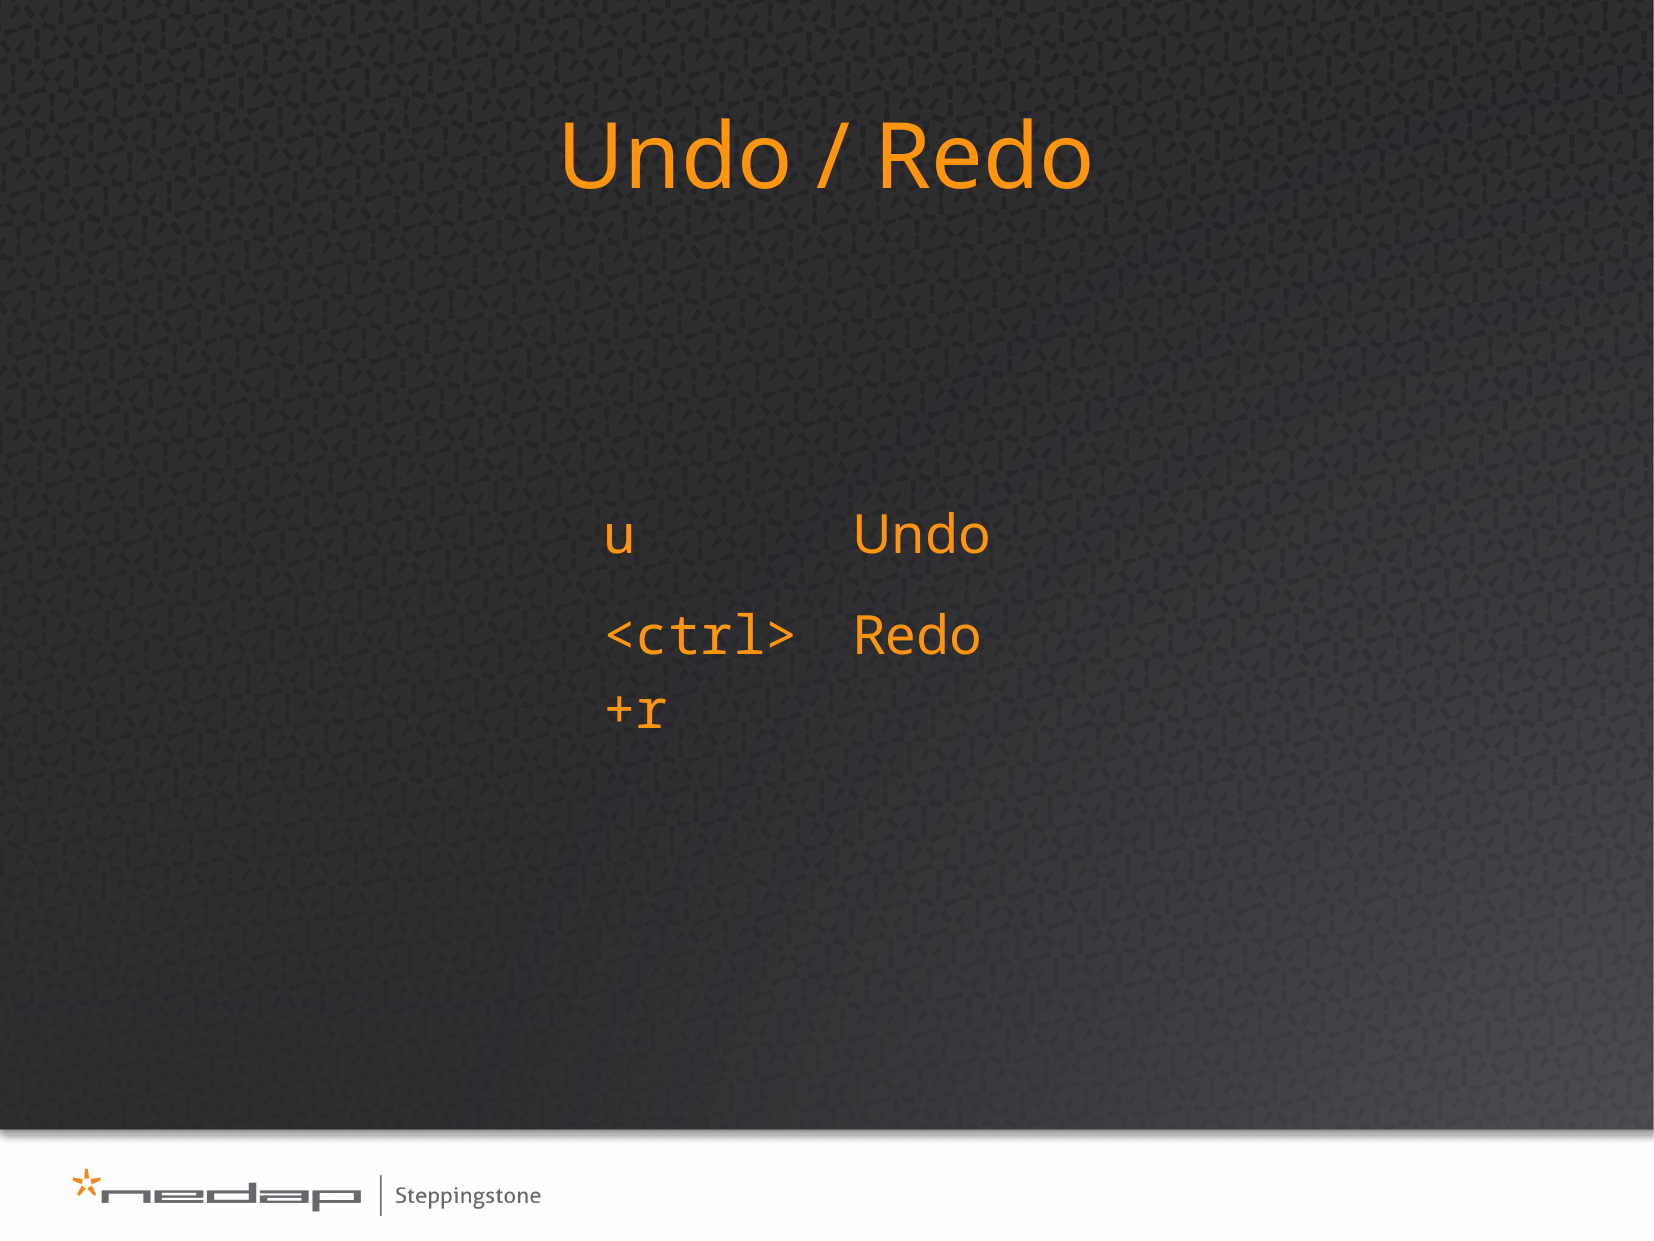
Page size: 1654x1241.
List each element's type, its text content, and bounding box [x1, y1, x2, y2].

table_header u [589, 488, 837, 589]
title Undo / Redo [82, 49, 1571, 257]
picture [0, 0, 1654, 1241]
table_cell <ctrl>+r [589, 589, 837, 753]
table_cell Redo [837, 589, 1065, 753]
table_header Undo [837, 488, 1065, 589]
